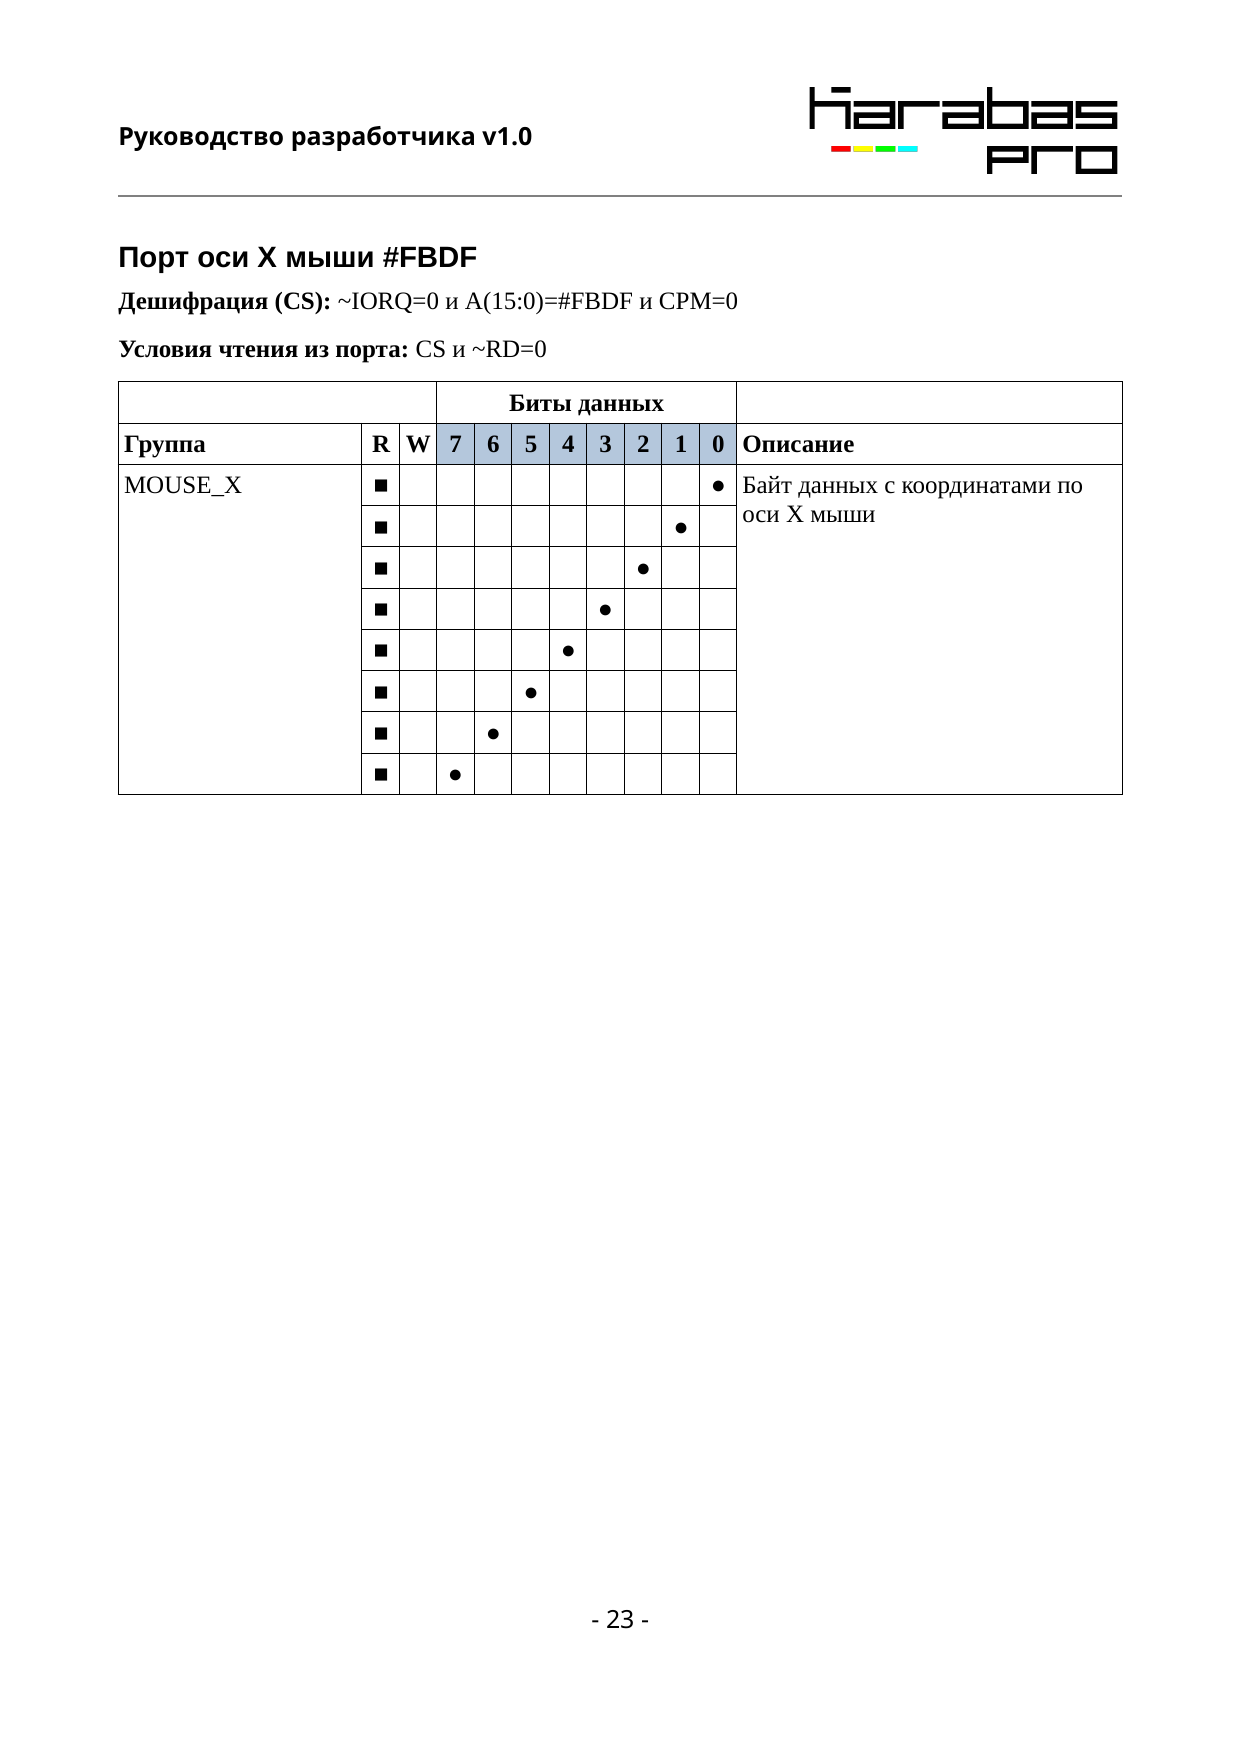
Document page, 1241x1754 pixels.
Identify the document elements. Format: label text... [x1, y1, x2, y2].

table_cell [587, 465, 624, 505]
table_header [119, 382, 436, 422]
table_cell ● [475, 712, 511, 752]
table_cell ■ [362, 506, 399, 546]
table_cell [662, 465, 699, 505]
table_cell [512, 589, 549, 629]
table_cell [437, 630, 474, 670]
table_cell [475, 506, 511, 546]
table_cell [550, 671, 586, 711]
table_cell ● [512, 671, 549, 711]
table_cell [400, 712, 436, 752]
table_cell [437, 465, 474, 505]
table_cell [400, 465, 436, 505]
table_cell 6 [475, 424, 511, 464]
table_cell [625, 754, 661, 794]
table_cell ● [700, 465, 736, 505]
text Дешифрация (CS): ~IORQ=0 и A(15:0)=#FBDF и CPM=0 [118, 286, 1122, 315]
table_cell [625, 465, 661, 505]
table_cell [587, 630, 624, 670]
table_cell [625, 506, 661, 546]
table_cell [400, 671, 436, 711]
table_cell [437, 506, 474, 546]
table_cell [512, 506, 549, 546]
table_cell ■ [362, 712, 399, 752]
table_cell Описание [737, 424, 1122, 464]
picture [809, 84, 1120, 174]
table_cell ■ [362, 589, 399, 629]
table_cell [475, 547, 511, 587]
table_cell [700, 712, 736, 752]
table_cell ● [625, 547, 661, 587]
table_cell ■ [362, 671, 399, 711]
table_header [737, 382, 1122, 422]
table_cell [662, 754, 699, 794]
table_cell MOUSE_X [119, 465, 361, 794]
table_cell [475, 465, 511, 505]
table_cell [587, 671, 624, 711]
table_cell ■ [362, 547, 399, 587]
table_cell [587, 506, 624, 546]
table_cell [512, 754, 549, 794]
table_cell 1 [662, 424, 699, 464]
table_cell [400, 547, 436, 587]
table_cell W [400, 424, 436, 464]
table_cell [662, 589, 699, 629]
table_cell [550, 547, 586, 587]
table_cell Байт данных с координатами по оси X мыши [737, 465, 1122, 794]
table_cell ● [550, 630, 586, 670]
table_cell [700, 671, 736, 711]
table_cell 7 [437, 424, 474, 464]
table_cell [625, 712, 661, 752]
text Условия чтения из порта: CS и ~RD=0 [118, 334, 1122, 362]
table_cell [400, 589, 436, 629]
table_cell [700, 589, 736, 629]
table_cell [512, 630, 549, 670]
table_cell [400, 630, 436, 670]
table_cell [437, 671, 474, 711]
table_cell [400, 506, 436, 546]
table_cell [587, 754, 624, 794]
table_cell ■ [362, 465, 399, 505]
table_cell [662, 547, 699, 587]
table_cell 4 [550, 424, 586, 464]
table_cell [625, 671, 661, 711]
table_cell ● [662, 506, 699, 546]
table_cell [662, 630, 699, 670]
table_cell [587, 547, 624, 587]
table_cell ● [437, 754, 474, 794]
table_cell [587, 712, 624, 752]
table_cell [662, 712, 699, 752]
table_cell [400, 754, 436, 794]
table_cell Группа [119, 424, 361, 464]
table_cell [475, 671, 511, 711]
table_cell [550, 465, 586, 505]
table_cell [550, 589, 586, 629]
table_cell R [362, 424, 399, 464]
table_cell [437, 547, 474, 587]
table_cell [550, 712, 586, 752]
table_cell [700, 547, 736, 587]
table_cell 2 [625, 424, 661, 464]
table_cell [625, 589, 661, 629]
table_cell [700, 506, 736, 546]
table_cell [437, 589, 474, 629]
table_cell [512, 547, 549, 587]
table_cell [437, 712, 474, 752]
table_cell [700, 630, 736, 670]
table_cell [475, 754, 511, 794]
table_cell ■ [362, 754, 399, 794]
table_cell [662, 671, 699, 711]
table_cell [512, 465, 549, 505]
table_cell 3 [587, 424, 624, 464]
table_cell ● [587, 589, 624, 629]
table_cell [625, 630, 661, 670]
table_cell [475, 630, 511, 670]
table_cell ■ [362, 630, 399, 670]
table_cell [550, 754, 586, 794]
table_cell [475, 589, 511, 629]
table_cell 5 [512, 424, 549, 464]
table_cell [550, 506, 586, 546]
table_cell [700, 754, 736, 794]
table_cell [512, 712, 549, 752]
table_cell 0 [700, 424, 736, 464]
subtitle Порт оси X мыши #FBDF [118, 240, 1122, 273]
table_header Биты данных [437, 382, 736, 422]
